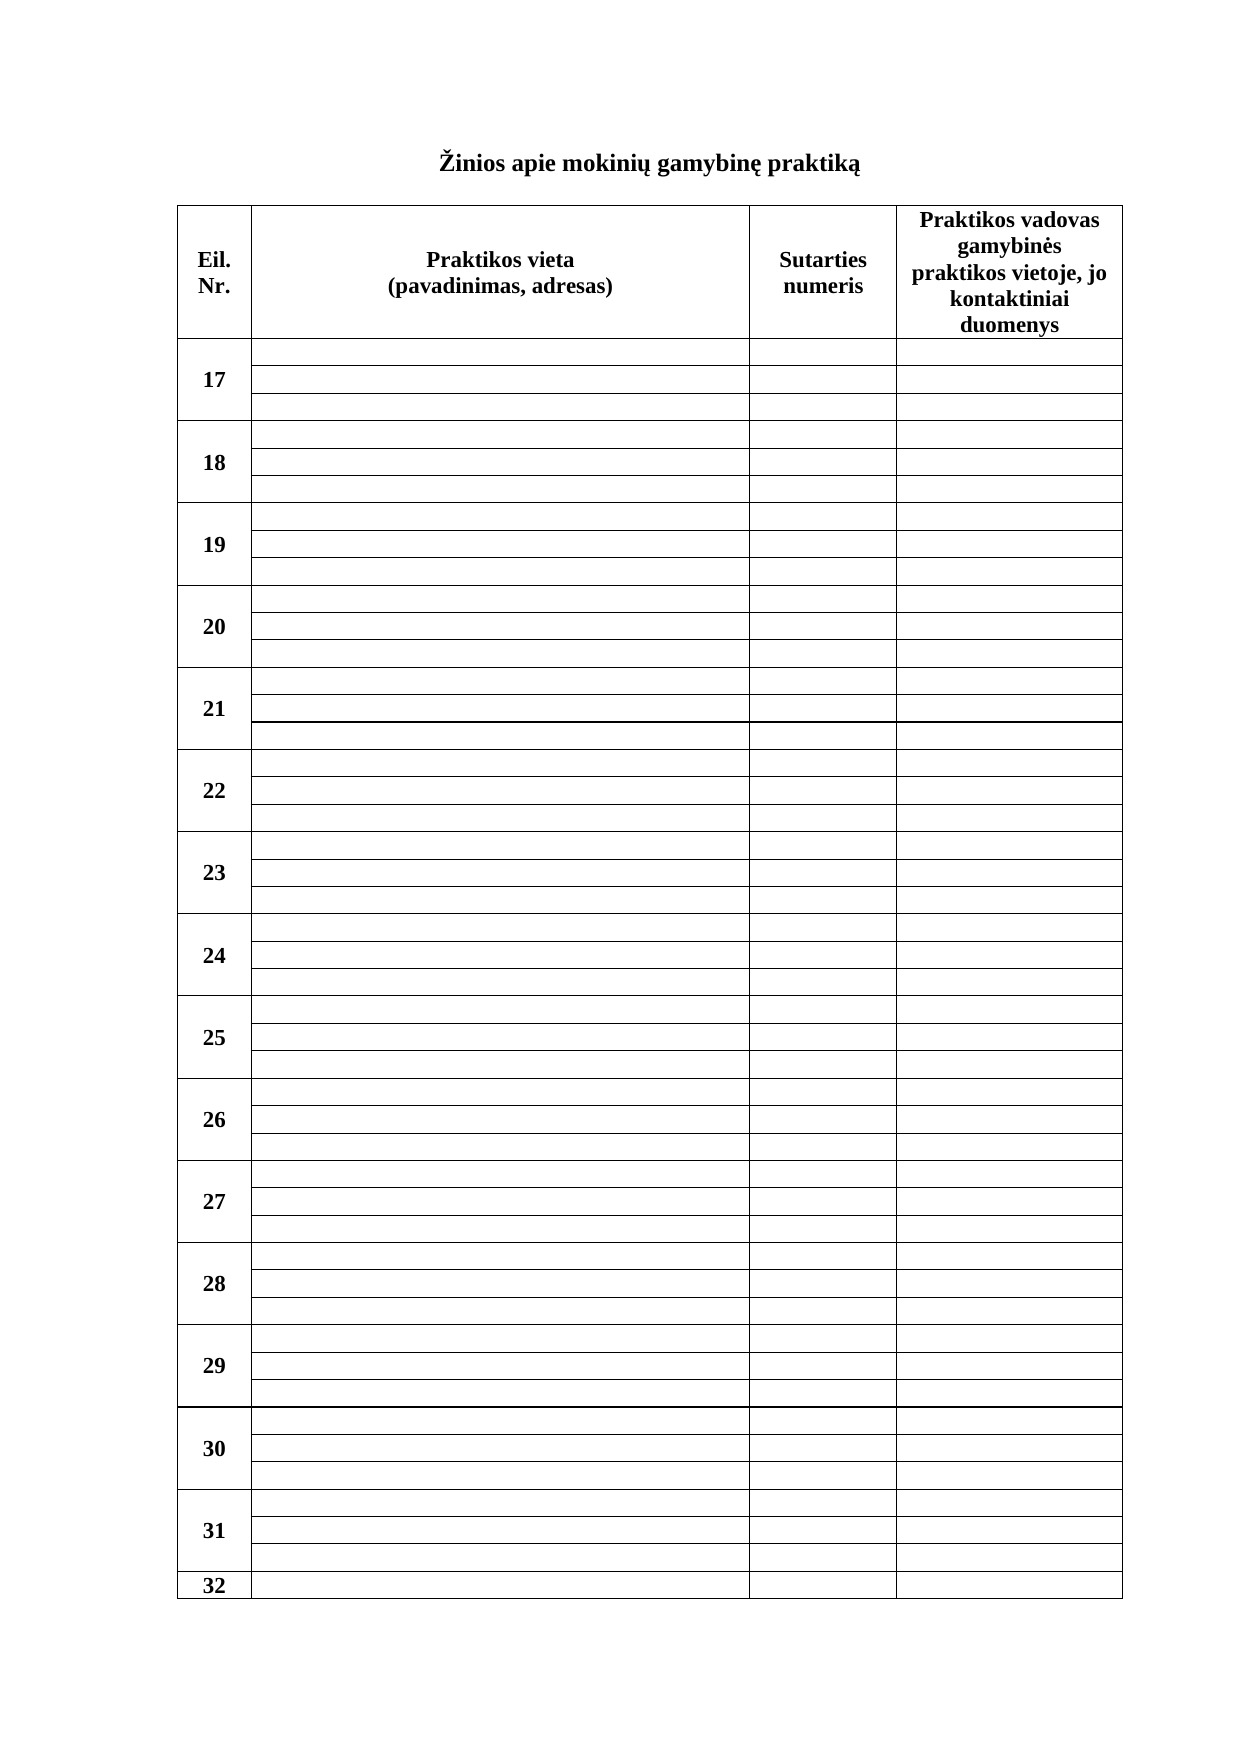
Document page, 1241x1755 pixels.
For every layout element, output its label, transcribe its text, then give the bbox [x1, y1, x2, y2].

table_cell [750, 1380, 896, 1406]
table_cell [750, 1051, 896, 1078]
table_cell [897, 503, 1122, 530]
table_cell [897, 1325, 1122, 1352]
table_cell [897, 996, 1122, 1023]
table_cell 25 [178, 996, 251, 1078]
table_cell [252, 1188, 749, 1214]
table_cell [897, 1051, 1122, 1078]
table_cell [750, 1024, 896, 1050]
table_cell [252, 887, 749, 913]
table_cell [252, 860, 749, 886]
table_cell [252, 421, 749, 447]
table_cell [252, 1380, 749, 1406]
table_cell [897, 860, 1122, 886]
table_cell [897, 1544, 1122, 1571]
table_cell [897, 942, 1122, 968]
table_cell [252, 558, 749, 584]
table_cell [897, 1462, 1122, 1488]
table_cell [252, 1134, 749, 1160]
table_cell 30 [178, 1408, 251, 1488]
table_cell [750, 1408, 896, 1434]
table_cell [252, 531, 749, 557]
table_cell [750, 1134, 896, 1160]
table_cell [750, 750, 896, 776]
table_cell [252, 1435, 749, 1461]
table_cell [252, 668, 749, 694]
table_cell [252, 750, 749, 776]
table_cell [252, 1325, 749, 1352]
table_cell [750, 969, 896, 995]
table_cell [252, 805, 749, 831]
table_cell [750, 339, 896, 365]
table_cell [897, 1380, 1122, 1406]
table_cell [252, 1024, 749, 1050]
table_cell [750, 531, 896, 557]
table_cell [897, 1298, 1122, 1324]
table_cell [252, 449, 749, 475]
table_cell [897, 366, 1122, 393]
table_cell [750, 996, 896, 1023]
table_cell [252, 942, 749, 968]
table_cell [750, 476, 896, 502]
table_cell [252, 613, 749, 639]
table_cell [897, 449, 1122, 475]
table_cell [252, 1106, 749, 1132]
table_cell [252, 1079, 749, 1105]
table_cell [750, 640, 896, 667]
table_header Praktikos vadovas gamybinės praktikos vietoje, jo kontaktiniai duomenys [897, 206, 1122, 338]
table_cell [252, 503, 749, 530]
table_cell [252, 366, 749, 393]
table_cell [897, 695, 1122, 721]
table_cell [252, 1544, 749, 1571]
table_cell [897, 640, 1122, 667]
table_cell [252, 394, 749, 420]
table_cell [750, 1106, 896, 1132]
table_cell [897, 1106, 1122, 1132]
table_cell [252, 1270, 749, 1297]
table_cell [252, 1216, 749, 1242]
table_cell [750, 586, 896, 612]
table_cell [897, 1161, 1122, 1187]
table_cell [897, 777, 1122, 804]
table_cell [750, 366, 896, 393]
table_cell [897, 1435, 1122, 1461]
table_cell [897, 668, 1122, 694]
table_cell 20 [178, 586, 251, 667]
table_cell [897, 1353, 1122, 1379]
table_cell [897, 613, 1122, 639]
table_cell [750, 887, 896, 913]
table_cell 24 [178, 914, 251, 995]
table_cell [252, 1572, 749, 1598]
table_header Sutarties numeris [750, 206, 896, 338]
table_cell [252, 1462, 749, 1488]
table_cell [750, 668, 896, 694]
table_cell [897, 1243, 1122, 1269]
table_cell [750, 1572, 896, 1598]
table_cell [750, 832, 896, 858]
table_cell [897, 1572, 1122, 1598]
table_cell [897, 832, 1122, 858]
table_cell [750, 942, 896, 968]
table_cell [750, 723, 896, 749]
table_cell [252, 1517, 749, 1543]
table_cell [750, 1325, 896, 1352]
table_cell [252, 1298, 749, 1324]
table_cell [897, 476, 1122, 502]
table_header Eil. Nr. [178, 206, 251, 338]
table_cell [897, 394, 1122, 420]
table_cell [252, 723, 749, 749]
table_cell [252, 1353, 749, 1379]
table_cell [252, 1161, 749, 1187]
table_cell [897, 914, 1122, 941]
table_cell [897, 887, 1122, 913]
table_cell 17 [178, 339, 251, 420]
table_cell [897, 1024, 1122, 1050]
table_cell 26 [178, 1079, 251, 1160]
table_cell [252, 777, 749, 804]
table_cell [750, 421, 896, 447]
table_cell [252, 832, 749, 858]
table_cell [750, 1161, 896, 1187]
table_cell [750, 777, 896, 804]
table_cell [897, 1517, 1122, 1543]
table_cell [750, 1353, 896, 1379]
table_cell [252, 969, 749, 995]
table_cell 23 [178, 832, 251, 913]
table_cell [750, 1188, 896, 1214]
table_cell [750, 1462, 896, 1488]
table_cell [750, 860, 896, 886]
table_cell [750, 1079, 896, 1105]
table_cell [897, 750, 1122, 776]
table_cell [897, 421, 1122, 447]
table_cell [897, 1216, 1122, 1242]
table_cell [897, 1490, 1122, 1516]
table_cell [252, 695, 749, 721]
table_cell 21 [178, 668, 251, 749]
table_cell [750, 613, 896, 639]
table_cell [750, 558, 896, 584]
table_cell 31 [178, 1490, 251, 1571]
table_cell [252, 996, 749, 1023]
table_cell 27 [178, 1161, 251, 1242]
table_cell [897, 586, 1122, 612]
table_cell [897, 1270, 1122, 1297]
table_cell [252, 586, 749, 612]
table_cell 19 [178, 503, 251, 584]
table_cell [252, 1408, 749, 1434]
table_cell [750, 1490, 896, 1516]
table_cell 29 [178, 1325, 251, 1406]
table_cell [252, 1490, 749, 1516]
table_cell [897, 805, 1122, 831]
table_cell [897, 339, 1122, 365]
table_header Praktikos vieta (pavadinimas, adresas) [252, 206, 749, 338]
text Žinios apie mokinių gamybinę praktiką [177, 148, 1122, 176]
table_cell [897, 723, 1122, 749]
table_cell 28 [178, 1243, 251, 1324]
table_cell [897, 1408, 1122, 1434]
table_cell 22 [178, 750, 251, 831]
table_cell [750, 503, 896, 530]
table_cell [750, 1517, 896, 1543]
table_cell [750, 1544, 896, 1571]
table_cell [252, 1051, 749, 1078]
table_cell [750, 449, 896, 475]
table_cell [897, 1134, 1122, 1160]
table_cell [897, 531, 1122, 557]
table_cell 32 [178, 1572, 251, 1598]
table_cell [252, 476, 749, 502]
table_cell 18 [178, 421, 251, 502]
table_cell [750, 1435, 896, 1461]
table_cell [897, 969, 1122, 995]
table_cell [252, 914, 749, 941]
table_cell [750, 1270, 896, 1297]
table_cell [897, 1079, 1122, 1105]
table_cell [750, 394, 896, 420]
table_cell [252, 640, 749, 667]
table_cell [897, 558, 1122, 584]
table_cell [750, 1216, 896, 1242]
table_cell [750, 1243, 896, 1269]
table_cell [750, 914, 896, 941]
table_cell [252, 339, 749, 365]
table_cell [750, 805, 896, 831]
table_cell [750, 695, 896, 721]
table_cell [897, 1188, 1122, 1214]
table_cell [750, 1298, 896, 1324]
table_cell [252, 1243, 749, 1269]
